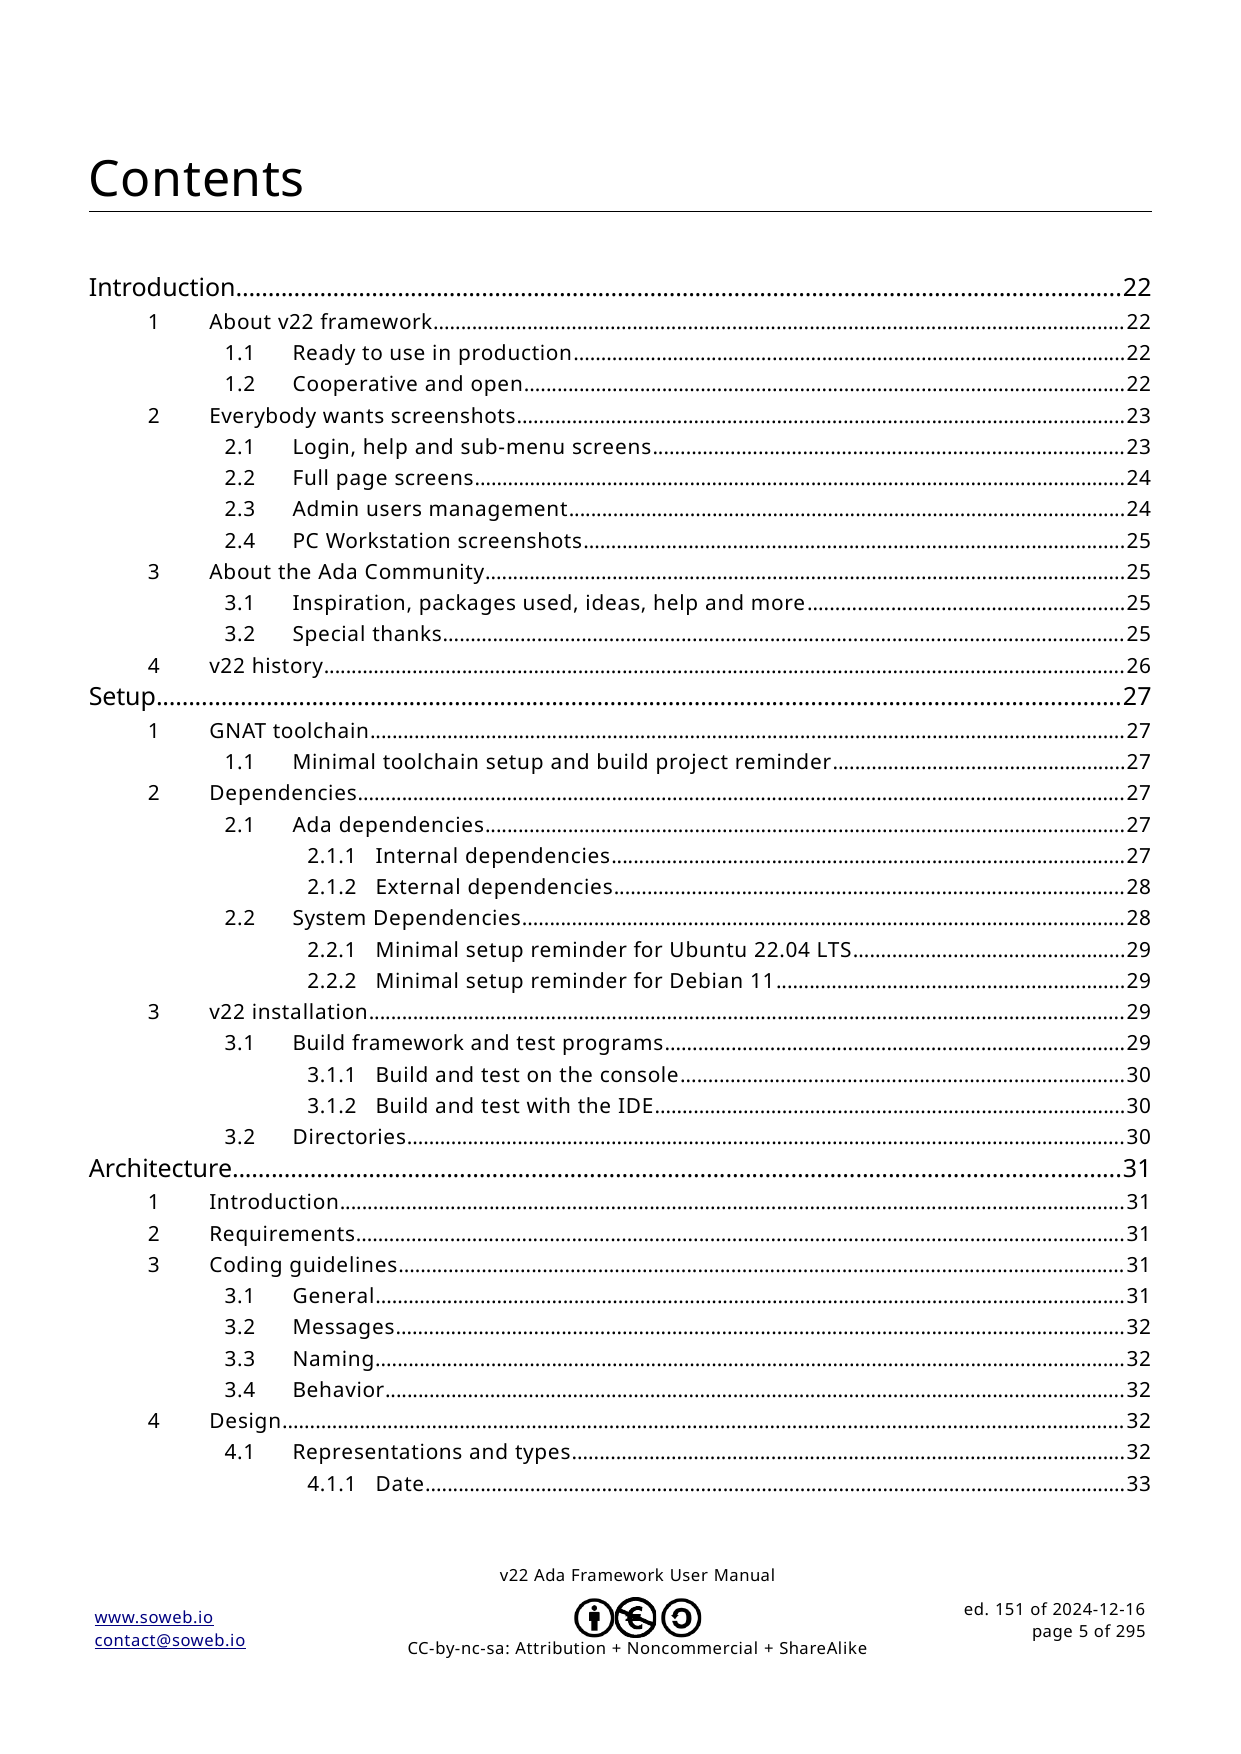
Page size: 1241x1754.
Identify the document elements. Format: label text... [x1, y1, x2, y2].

text 2 Everybody wants screenshots 23 [148, 398, 1152, 429]
text 3.2 Special thanks 25 [224, 617, 1152, 648]
text 1.1 Minimal toolchain setup and build project reminder 27 [224, 744, 1152, 776]
text 2.3 Admin users management 24 [224, 492, 1152, 523]
text 3.3 Naming 32 [224, 1341, 1152, 1372]
text 2.1 Ada dependencies 27 [224, 807, 1152, 838]
text 4 v22 history 26 [148, 648, 1152, 679]
text 2 Requirements 31 [148, 1216, 1152, 1247]
text 1 About v22 framework 22 [148, 304, 1152, 336]
text 2.4 PC Workstation screenshots 25 [224, 523, 1152, 554]
text 1.1 Ready to use in production 22 [224, 336, 1152, 367]
text 2.1.2 External dependencies 28 [307, 869, 1152, 901]
text 4 Design 32 [148, 1403, 1152, 1435]
text Setup 27 [88, 679, 1152, 713]
picture [660, 1597, 702, 1638]
text 4.1 Representations and types 32 [224, 1435, 1152, 1466]
text 3.1 Inspiration, packages used, ideas, help and more 25 [224, 586, 1152, 617]
text 3.1 Build framework and test programs 29 [224, 1026, 1152, 1057]
text 2.2.1 Minimal setup reminder for Ubuntu 22.04 LTS 29 [307, 932, 1152, 963]
picture [573, 1597, 657, 1638]
text 2.2 Full page screens 24 [224, 461, 1152, 492]
subtitle Contents [88, 131, 1152, 211]
text 3.2 Directories 30 [224, 1119, 1152, 1151]
text 2 Dependencies 27 [148, 776, 1152, 807]
text Introduction 22 [88, 270, 1152, 304]
text Architecture 31 [88, 1151, 1152, 1185]
text 2.2.2 Minimal setup reminder for Debian 11 29 [307, 963, 1152, 994]
text 1 Introduction 31 [148, 1185, 1152, 1216]
text 1 GNAT toolchain 27 [148, 713, 1152, 744]
text 3 About the Ada Community 25 [148, 554, 1152, 586]
text 2.2 System Dependencies 28 [224, 901, 1152, 932]
text 1.2 Cooperative and open 22 [224, 367, 1152, 398]
text 3 v22 installation 29 [148, 994, 1152, 1026]
text 4.1.1 Date 33 [307, 1466, 1152, 1497]
text 3.4 Behavior 32 [224, 1372, 1152, 1403]
text 3.1 General 31 [224, 1278, 1152, 1310]
text 2.1 Login, help and sub-menu screens 23 [224, 429, 1152, 461]
text 2.1.1 Internal dependencies 27 [307, 838, 1152, 869]
text 3.1.2 Build and test with the IDE 30 [307, 1088, 1152, 1119]
text 3.2 Messages 32 [224, 1310, 1152, 1341]
text 3 Coding guidelines 31 [148, 1247, 1152, 1278]
text 3.1.1 Build and test on the console 30 [307, 1057, 1152, 1088]
